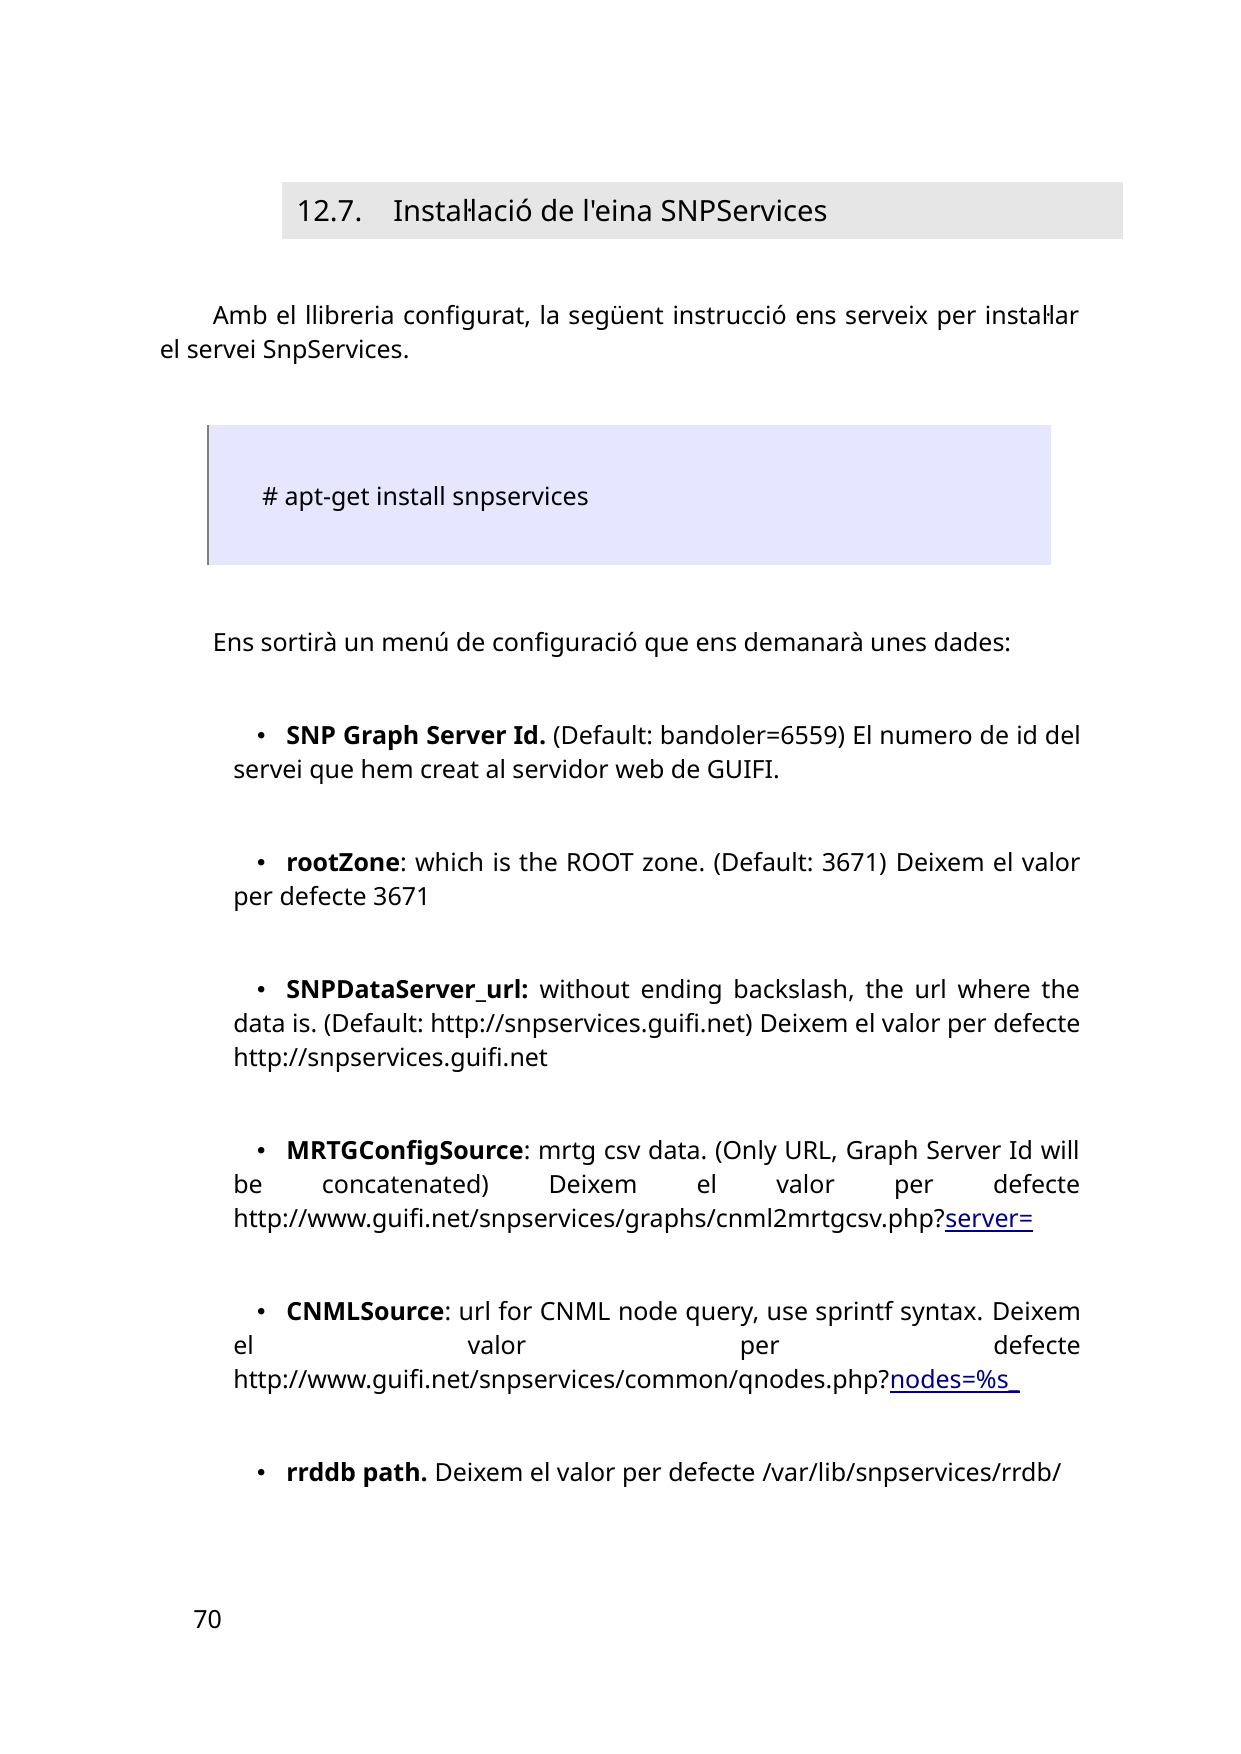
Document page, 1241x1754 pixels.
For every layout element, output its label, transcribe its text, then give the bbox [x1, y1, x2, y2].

list MRTGConfigSource: mrtg csv data. (Only URL, Graph Server Id will be concatenated) Deixem el valor per defecte http://www.guifi.net/snpservices/graphs/cnml2mrtgcsv.php?server= [204, 1133, 1081, 1235]
subtitle Amb el llibreria configurat, la següent instrucció ens serveix per instal·lar el servei SnpServices. [159, 298, 1081, 366]
list rrddb path. Deixem el valor per defecte /var/lib/snpservices/rrdb/ [204, 1455, 1081, 1489]
list rootZone: which is the ROOT zone. (Default: 3671) Deixem el valor per defecte 3671 [204, 844, 1081, 913]
list SNP Graph Server Id. (Default: bandoler=6559) El numero de id del servei que hem creat al servidor web de GUIFI. [204, 717, 1081, 786]
subtitle Instal·lació de l'eina SNPServices [282, 182, 1122, 239]
list SNPDataServer_url: without ending backslash, the url where the data is. (Default: http://snpservices.guifi.net) Deixem el valor per defecte http://snpservices.guifi.net [204, 972, 1081, 1074]
text # apt-get install snpservices [209, 425, 1051, 565]
list CNMLSource: url for CNML node query, use sprintf syntax. Deixem el valor per defecte http://www.guifi.net/snpservices/common/qnodes.php?nodes=%s_ [204, 1294, 1081, 1396]
subtitle Ens sortirà un menú de configuració que ens demanarà unes dades: [159, 624, 1081, 658]
